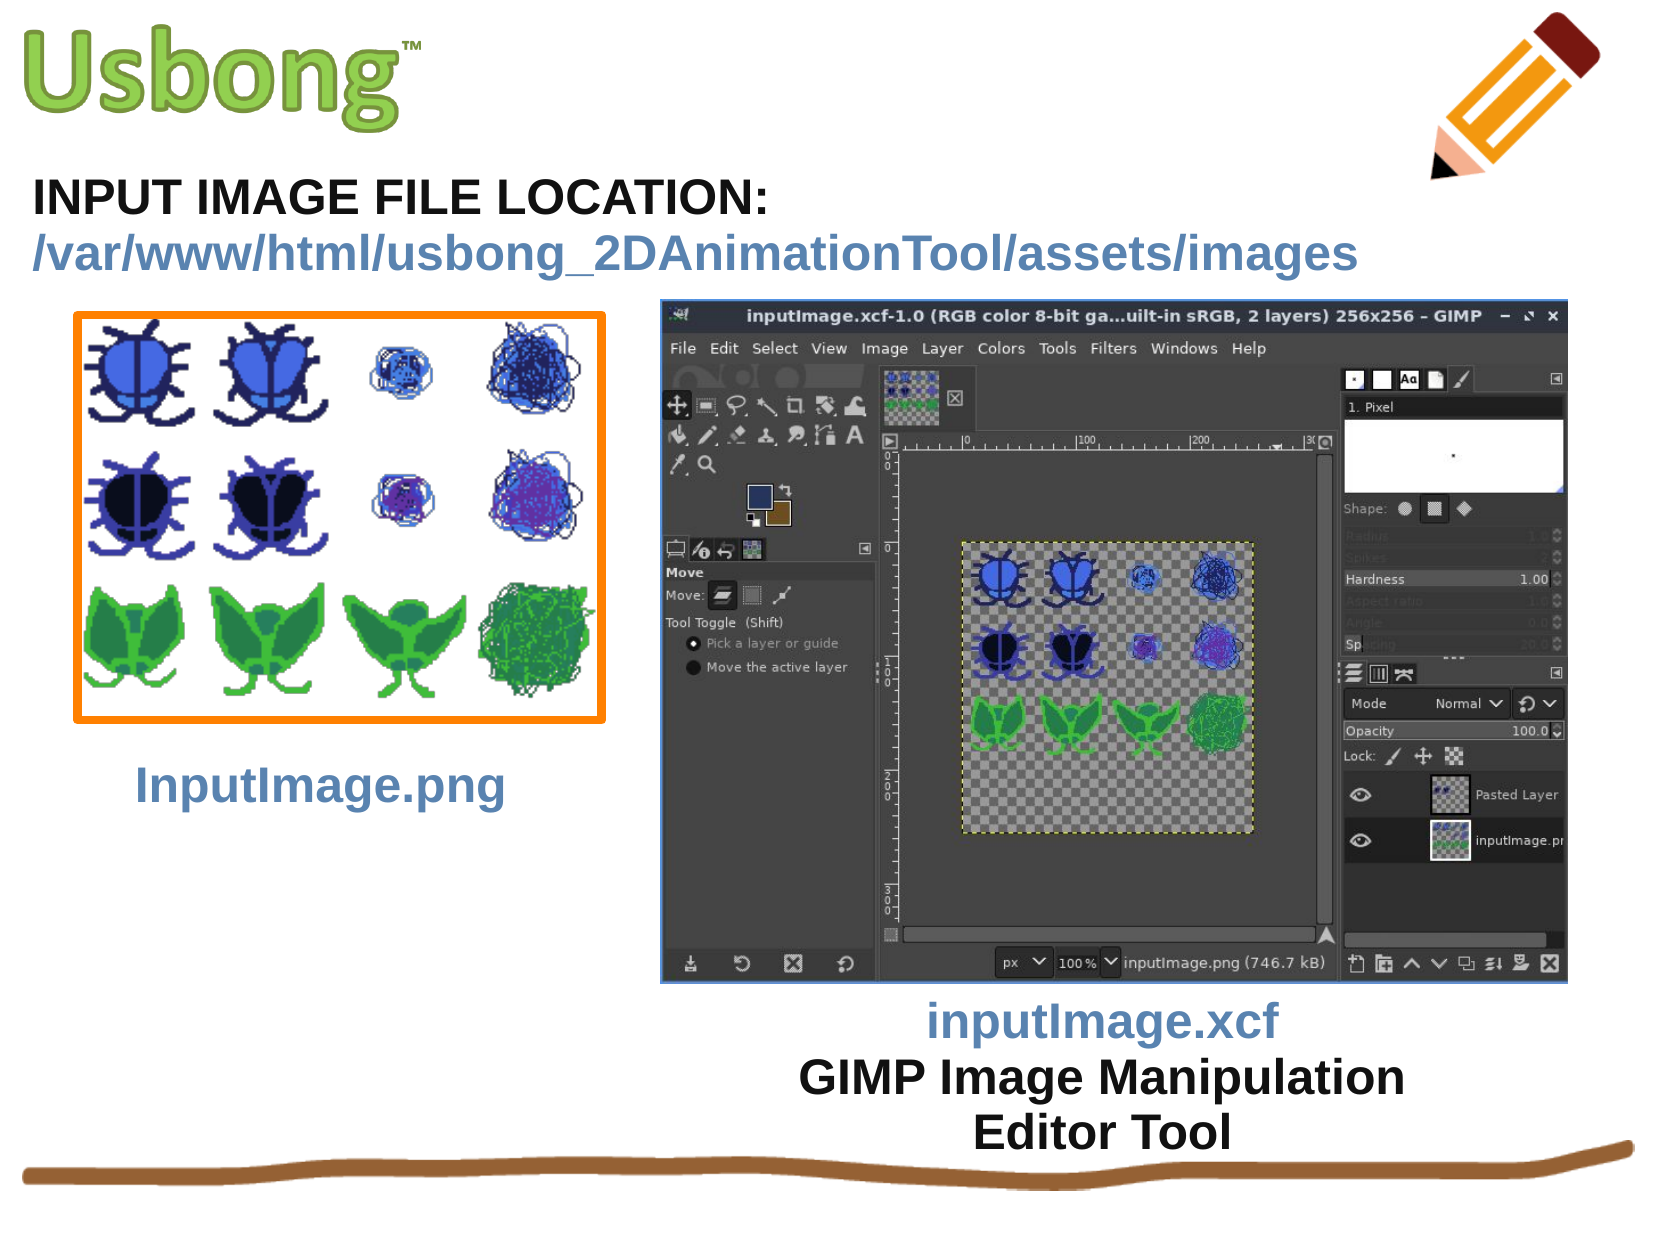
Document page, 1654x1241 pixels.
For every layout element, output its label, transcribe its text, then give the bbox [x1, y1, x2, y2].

picture [24, 24, 421, 133]
picture [1430, 12, 1601, 161]
text_box INPUT IMAGE FILE LOCATION: /var/www/html/usbong_2DAnimationTool/assets/images [17, 161, 1654, 429]
picture [82, 429, 597, 716]
picture [22, 1140, 765, 1191]
picture [68, 429, 602, 841]
text_box InputImage.png [120, 750, 533, 821]
picture [660, 299, 1568, 984]
picture [1441, 1140, 1635, 1191]
text_box inputImage.xcf GIMP Image Manipulation Editor Tool [765, 985, 1441, 1224]
